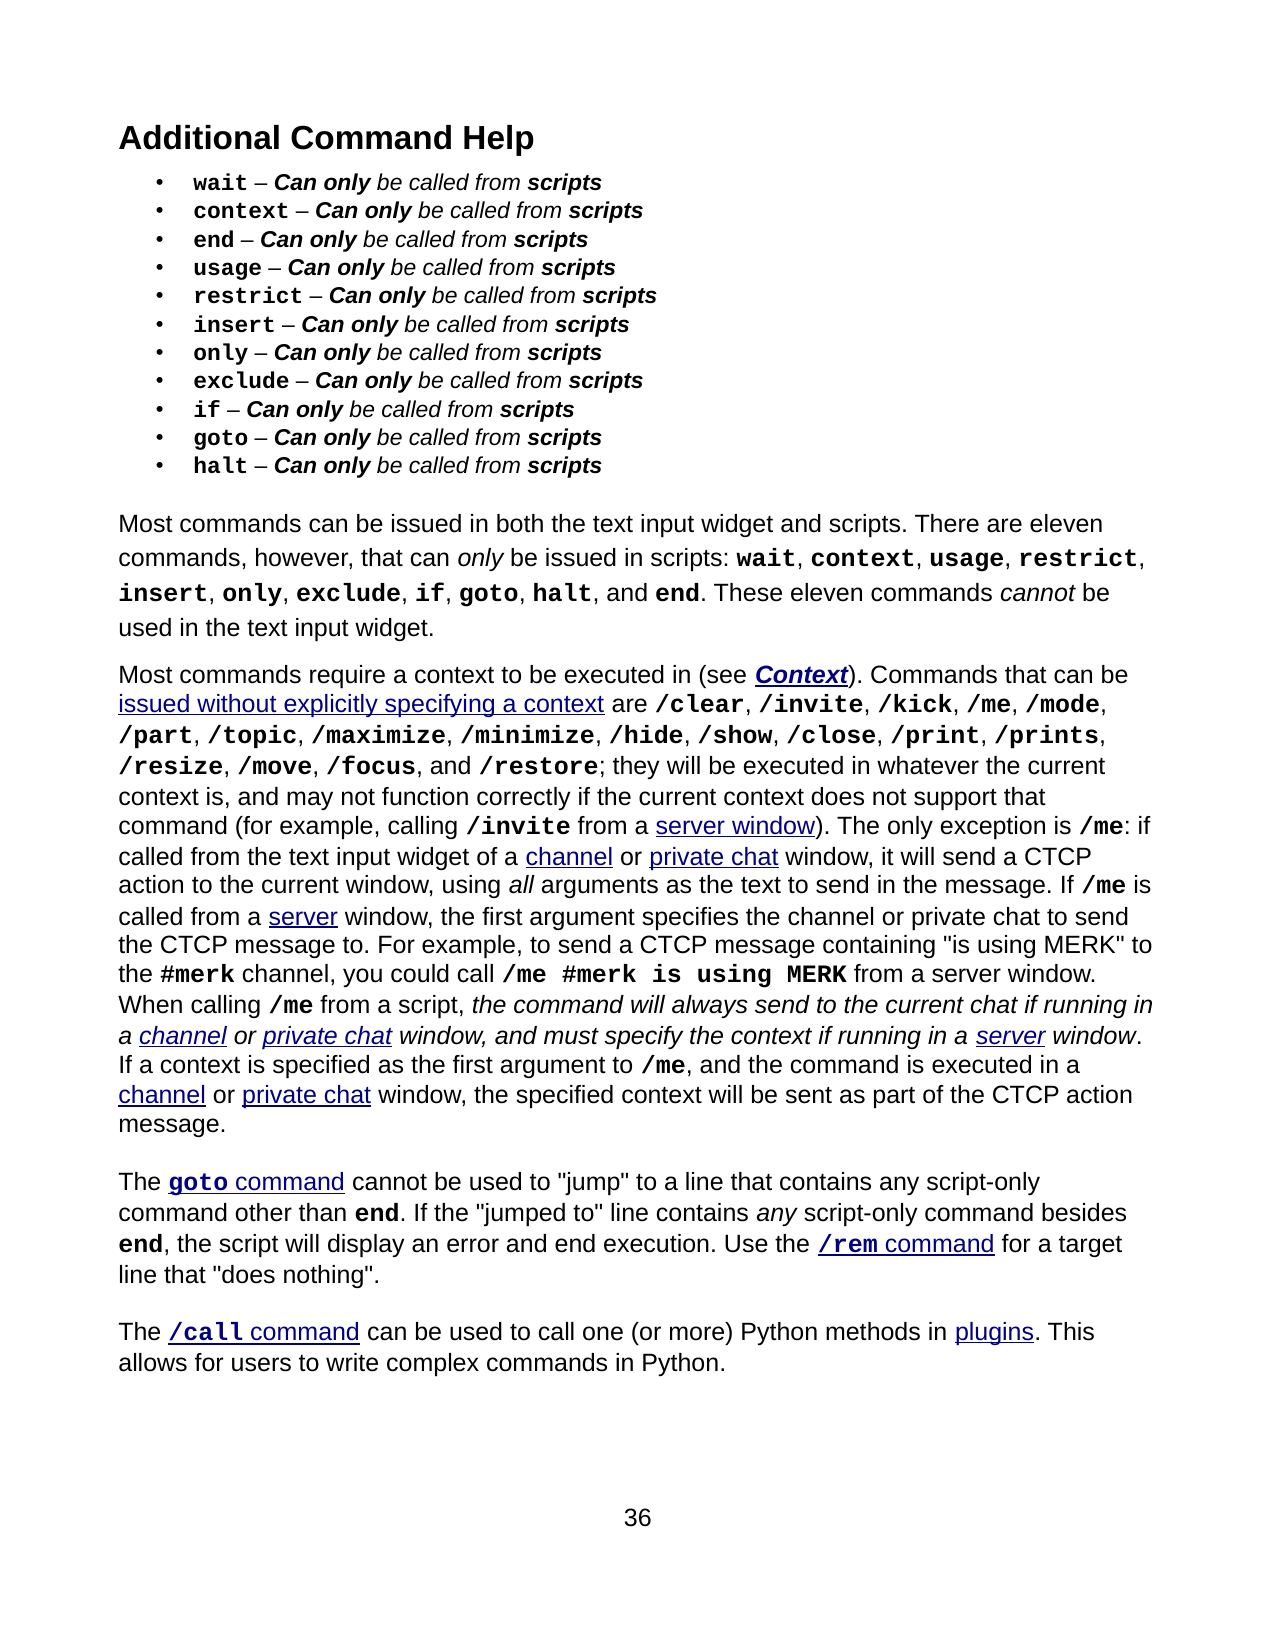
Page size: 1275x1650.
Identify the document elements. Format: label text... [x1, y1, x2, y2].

list usage – Can only be called from scripts [156, 254, 1157, 282]
text The goto command cannot be used to "jump" to a line that contains any script-only command other than end. If the "jumped to" line contains any script-only command besides end, the script will display an error and end execution. Use the /rem command for a target line that "does nothing". [118, 1167, 1157, 1288]
text Most commands can be issued in both the text input widget and scripts. There are eleven commands, however, that can only be issued in scripts: wait, context, usage, restrict, insert, only, exclude, if, goto, halt, and end. These eleven commands cannot be used in the text input widget. [118, 509, 1157, 642]
text The /call command can be used to call one (or more) Python methods in plugins. This allows for users to write complex commands in Python. [118, 1317, 1157, 1406]
list goto – Can only be called from scripts [156, 424, 1157, 452]
subtitle Additional Command Help [118, 118, 1157, 157]
list wait – Can only be called from scripts [156, 169, 1157, 197]
list exclude – Can only be called from scripts [156, 367, 1157, 396]
list restrict – Can only be called from scripts [156, 282, 1157, 311]
list if – Can only be called from scripts [156, 396, 1157, 424]
text Most commands require a context to be executed in (see Context). Commands that can be issued without explicitly specifying a context are /clear, /invite, /kick, /me, /mode, /part, /topic, /maximize, /minimize, /hide, /show, /close, /print, /prints, /resize, /move, /focus, and /restore; they will be executed in whatever the current context is, and may not function correctly if the current context does not support that command (for example, calling /invite from a server window). The only exception is /me: if called from the text input widget of a channel or private chat window, it will send a CTCP action to the current window, using all arguments as the text to send in the message. If /me is called from a server window, the first argument specifies the channel or private chat to send the CTCP message to. For example, to send a CTCP message containing "is using MERK" to the #merk channel, you could call /me #merk is using MERK from a server window. When calling /me from a script, the command will always send to the current chat if running in a channel or private chat window, and must specify the context if running in a server window. If a context is specified as the first argument to /me, and the command is executed in a channel or private chat window, the specified context will be sent as part of the CTCP action message. [118, 661, 1157, 1138]
list halt – Can only be called from scripts [156, 452, 1157, 481]
list only – Can only be called from scripts [156, 339, 1157, 367]
list insert – Can only be called from scripts [156, 311, 1157, 339]
list end – Can only be called from scripts [156, 226, 1157, 254]
list context – Can only be called from scripts [156, 197, 1157, 226]
